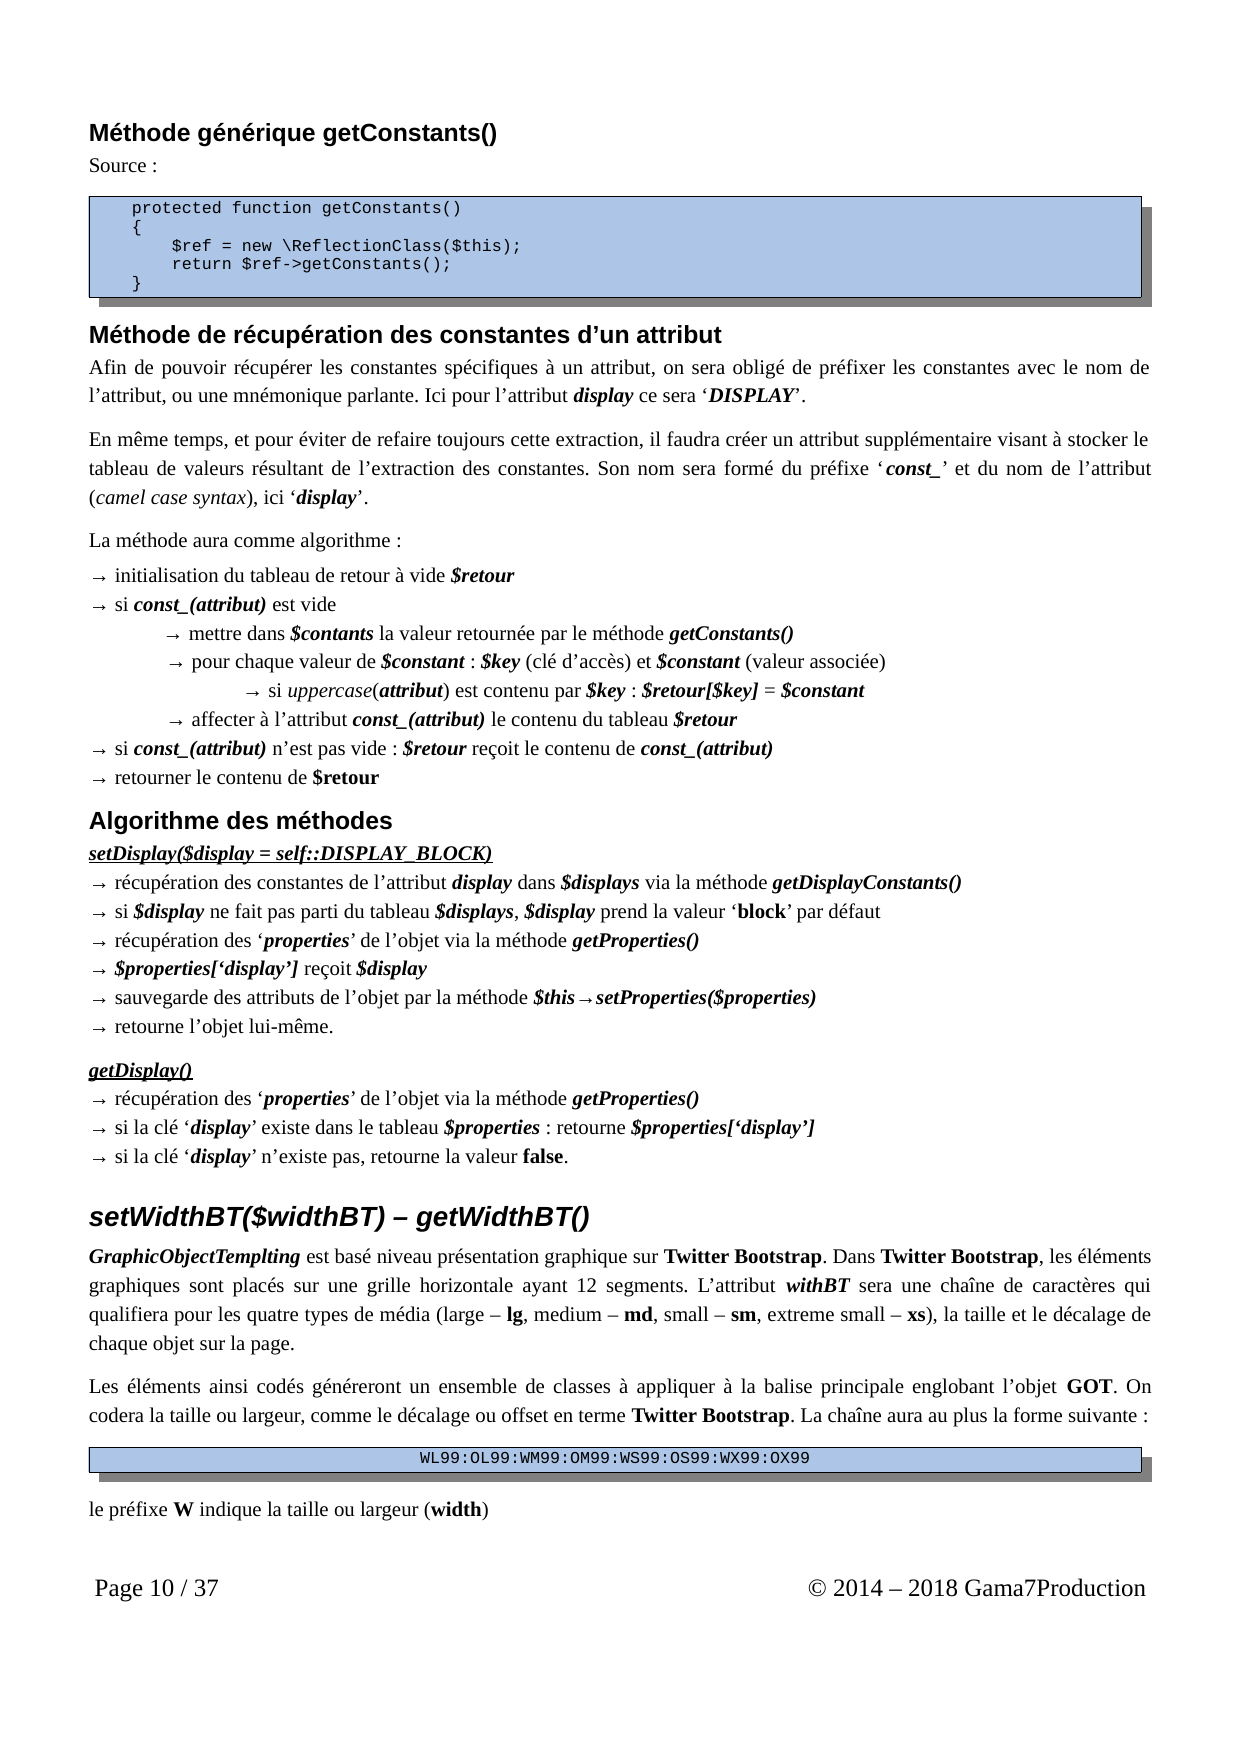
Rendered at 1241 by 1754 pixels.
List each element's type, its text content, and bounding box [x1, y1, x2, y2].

text → affecter à l’attribut const_(attribut) le contenu du tableau $retour [165, 707, 1152, 731]
text WL99:OL99:WM99:OM99:WS99:OS99:WX99:OX99 [90, 1448, 1141, 1472]
text → si $display ne fait pas parti du tableau $displays, $display prend la valeur ‘block’ par défaut [88, 899, 1152, 923]
text } [90, 272, 1141, 297]
text getDisplay() [88, 1057, 1152, 1082]
text La méthode aura comme algorithme : [88, 528, 1152, 552]
text Afin de pouvoir récupérer les constantes spécifiques à un attribut, on sera obligé de préfixer les constantes avec le nom de l’attribut, ou une mnémonique parlante. Ici pour l’attribut display ce sera ‘DISPLAY’. [88, 354, 1152, 407]
text → récupération des ‘properties’ de l’objet via la méthode getProperties() [88, 927, 1152, 952]
text → si la clé ‘display’ existe dans le tableau $properties : retourne $properties[‘display’] [88, 1115, 1152, 1139]
subtitle Méthode générique getConstants() [88, 118, 1152, 147]
text Les éléments ainsi codés généreront un ensemble de classes à appliquer à la balise principale englobant l’objet GOT. On codera la taille ou largeur, comme le décalage ou offset en terme Twitter Bootstrap. La chaîne aura au plus la forme suivante : [88, 1374, 1152, 1427]
subtitle Méthode de récupération des constantes d’un attribut [88, 320, 1152, 348]
text le préfixe W indique la taille ou largeur (width) [88, 1497, 1152, 1521]
subtitle setWidthBT($widthBT) – getWidthBT() [88, 1200, 1152, 1232]
text { [90, 215, 1141, 234]
text → si uppercase(attribut) est contenu par $key : $retour[$key] = $constant [242, 678, 1152, 702]
text → $properties[‘display’] reçoit $display [88, 956, 1152, 980]
text setDisplay($display = self::DISPLAY_BLOCK) [88, 841, 1152, 865]
text $ref = new \ReflectionClass($this); [90, 234, 1141, 253]
text → retourne l’objet lui-même. [88, 1014, 1152, 1038]
text → si la clé ‘display’ n’existe pas, retourne la valeur false. [88, 1144, 1152, 1168]
text protected function getConstants() [90, 197, 1141, 215]
text En même temps, et pour éviter de refaire toujours cette extraction, il faudra créer un attribut supplémentaire visant à stocker le tableau de valeurs résultant de l’extraction des constantes. Son nom sera formé du préfixe ‘const_’ et du nom de l’attribut (camel case syntax), ici ‘display’. [88, 427, 1152, 509]
text → si const_(attribut) n’est pas vide : $retour reçoit le contenu de const_(attribut) [88, 736, 1152, 760]
text GraphicObjectTemplting est basé niveau présentation graphique sur Twitter Bootstrap. Dans Twitter Bootstrap, les éléments graphiques sont placés sur une grille horizontale ayant 12 segments. L’attribut withBT sera une chaîne de caractères qui qualifiera pour les quatre types de média (large – lg, medium – md, small – sm, extreme small – xs), la taille et le décalage de chaque objet sur la page. [88, 1244, 1152, 1355]
text → pour chaque valeur de $constant : $key (clé d’accès) et $constant (valeur associée) [165, 649, 1152, 673]
subtitle Algorithme des méthodes [88, 806, 1152, 835]
text → si const_(attribut) est vide [88, 592, 1152, 616]
text → retourner le contenu de $retour [88, 765, 1152, 789]
text Source : [88, 153, 1152, 177]
text → initialisation du tableau de retour à vide $retour [88, 563, 1152, 587]
text return $ref->getConstants(); [90, 253, 1141, 272]
text → mettre dans $contants la valeur retournée par le méthode getConstants() [88, 621, 1152, 644]
text → sauvegarde des attributs de l’objet par la méthode $this→setProperties($properties) [88, 985, 1152, 1009]
text → récupération des constantes de l’attribut display dans $displays via la méthode getDisplayConstants() [88, 870, 1152, 894]
text → récupération des ‘properties’ de l’objet via la méthode getProperties() [88, 1086, 1152, 1110]
